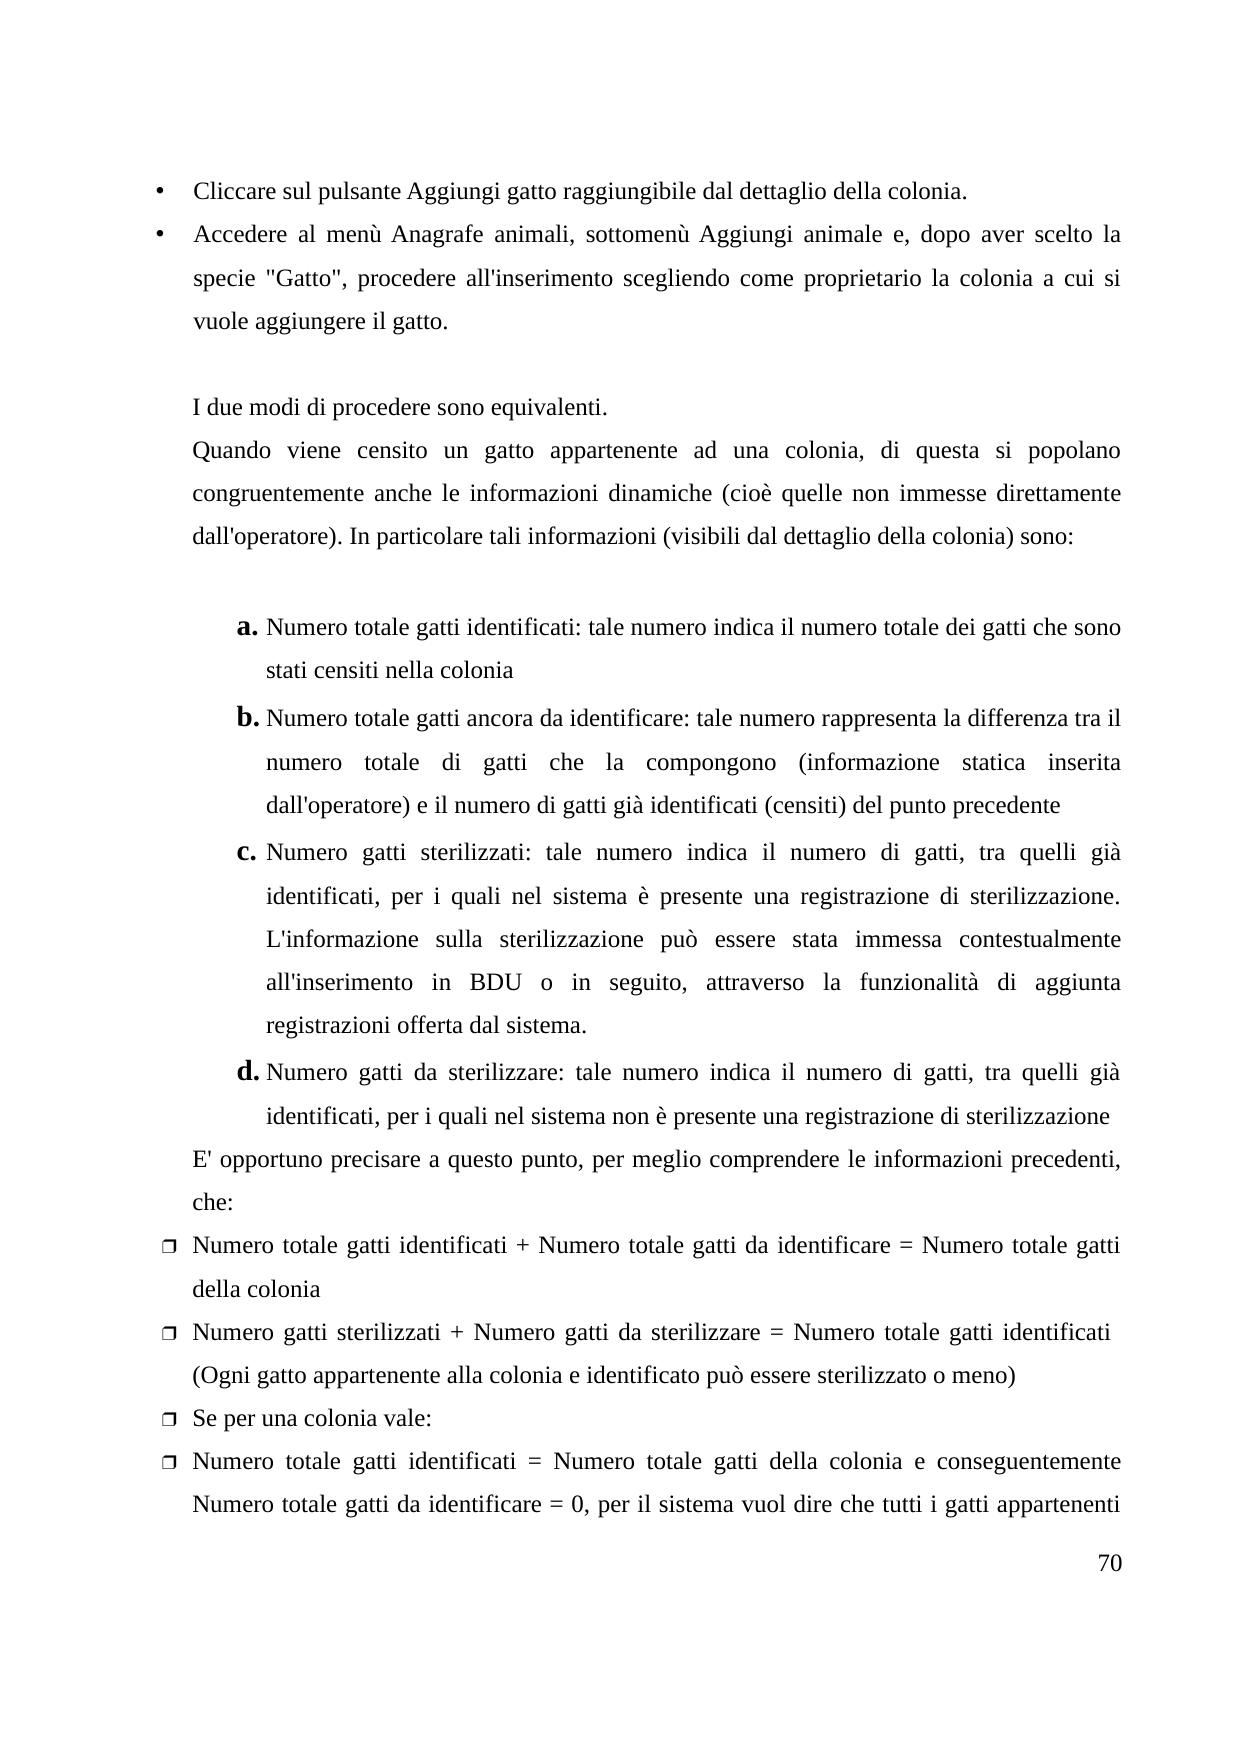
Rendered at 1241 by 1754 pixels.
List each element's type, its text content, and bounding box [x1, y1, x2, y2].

list Numero gatti sterilizzati: tale numero indica il numero di gatti, tra quelli già identificati, per i quali nel sistema è presente una registrazione di sterilizzazione. L'informazione sulla sterilizzazione può essere stata immessa contestualmente all'inserimento in BDU o in seguito, attraverso la funzionalità di aggiunta registrazioni offerta dal sistema. [236, 833, 1122, 1039]
list Quando viene censito un gatto appartenente ad una colonia, di questa si popolano congruentemente anche le informazioni dinamiche (cioè quelle non immesse direttamente dall'operatore). In particolare tali informazioni (visibili dal dettaglio della colonia) sono: [162, 435, 1122, 550]
list E' opportuno precisare a questo punto, per meglio comprendere le informazioni precedenti, che: [162, 1144, 1122, 1216]
list I due modi di procedere sono equivalenti. [162, 349, 1122, 421]
list Numero gatti da sterilizzare: tale numero indica il numero di gatti, tra quelli già identificati, per i quali nel sistema non è presente una registrazione di sterilizzazione [236, 1053, 1122, 1130]
list Numero totale gatti identificati: tale numero indica il numero totale dei gatti che sono stati censiti nella colonia [236, 608, 1122, 684]
list Numero totale gatti ancora da identificare: tale numero rappresenta la differenza tra il numero totale di gatti che la compongono (informazione statica inserita dall'operatore) e il numero di gatti già identificati (censiti) del punto precedente [236, 699, 1122, 818]
list Cliccare sul pulsante Aggiungi gatto raggiungibile dal dettaglio della colonia. [156, 176, 1122, 205]
list Numero gatti sterilizzati + Numero gatti da sterilizzare = Numero totale gatti identificati (Ogni gatto appartenente alla colonia e identificato può essere sterilizzato o meno) [162, 1317, 1122, 1389]
list Numero totale gatti identificati + Numero totale gatti da identificare = Numero totale gatti della colonia [162, 1231, 1122, 1302]
list Se per una colonia vale: [162, 1403, 1122, 1432]
list Numero totale gatti identificati = Numero totale gatti della colonia e conseguentemente Numero totale gatti da identificare = 0, per il sistema vuol dire che tutti i gatti appartenenti [162, 1446, 1122, 1518]
list Accedere al menù Anagrafe animali, sottomenù Aggiungi animale e, dopo aver scelto la specie "Gatto", procedere all'inserimento scegliendo come proprietario la colonia a cui si vuole aggiungere il gatto. [156, 219, 1122, 334]
